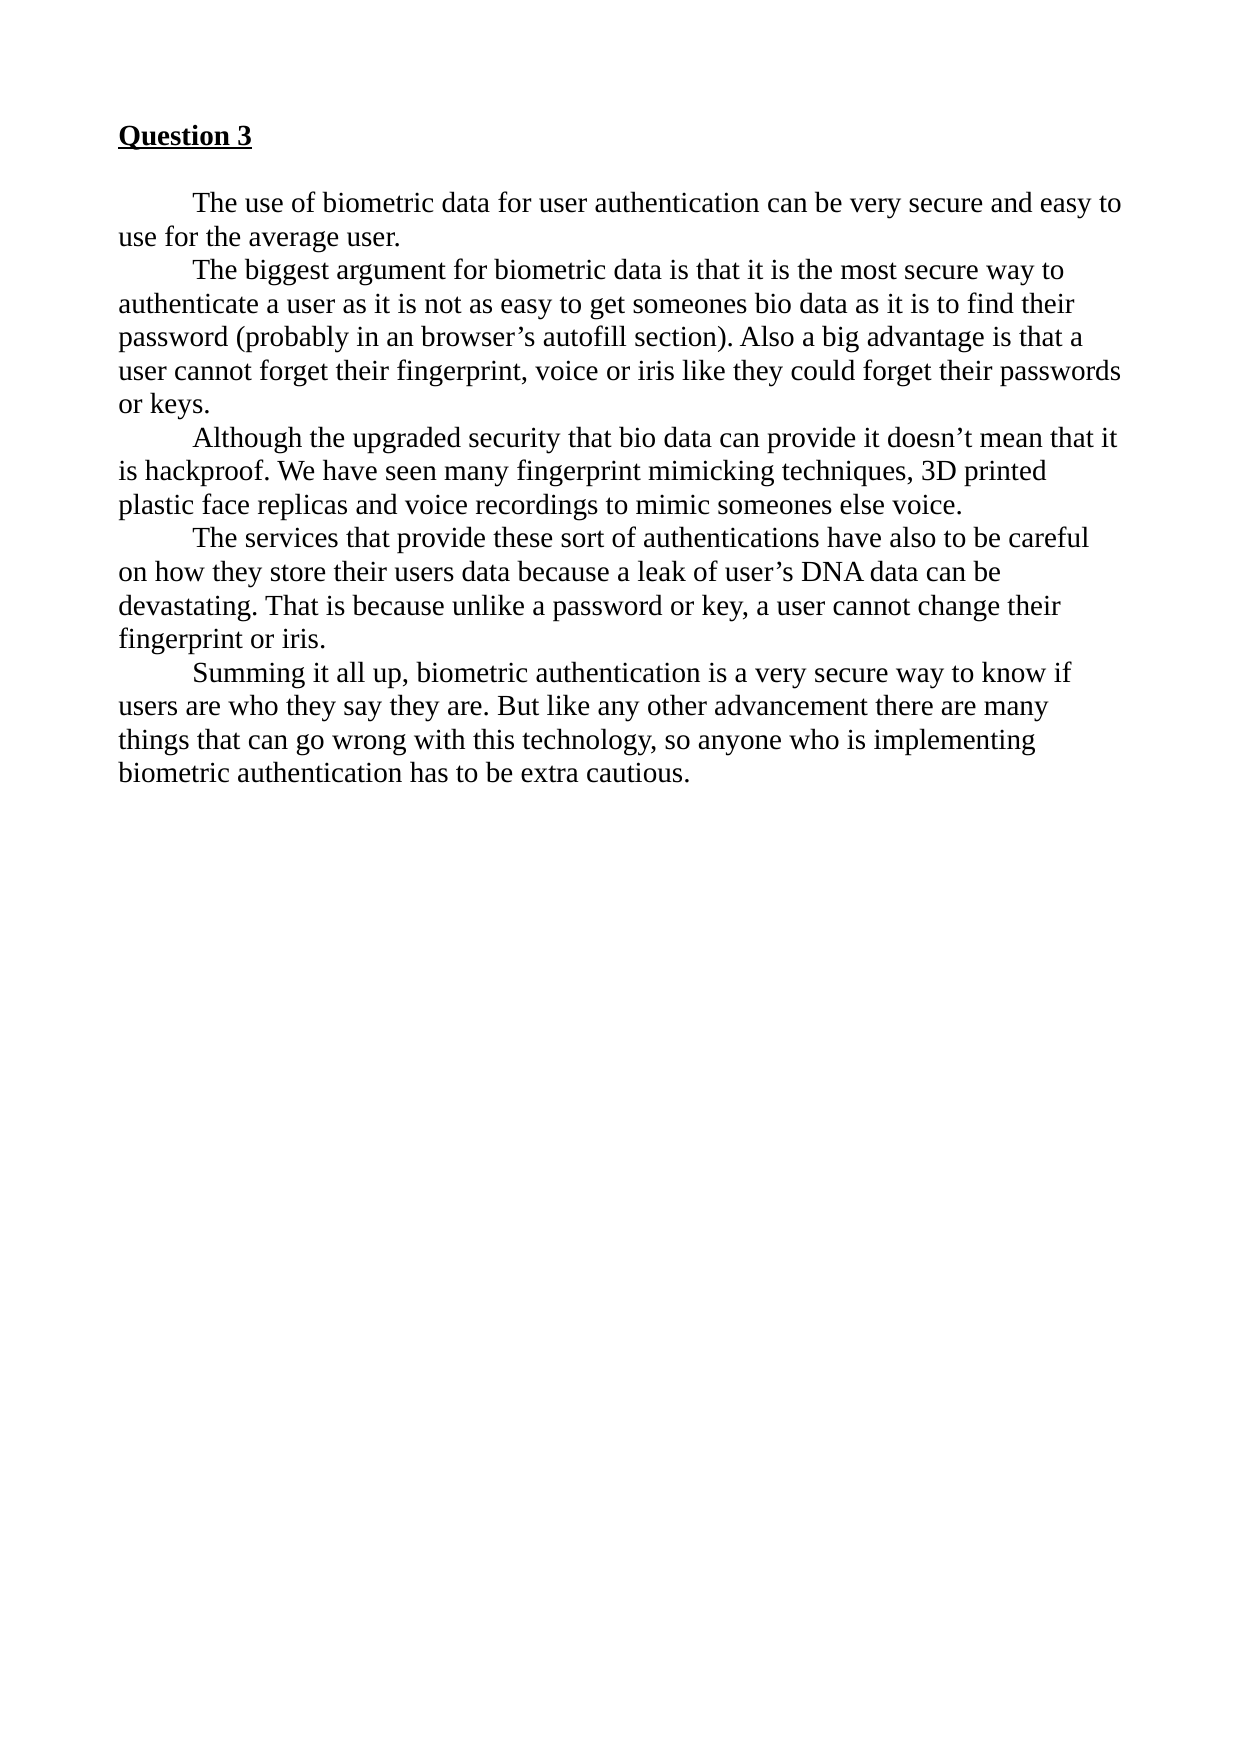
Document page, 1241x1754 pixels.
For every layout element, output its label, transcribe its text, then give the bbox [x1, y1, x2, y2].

text The services that provide these sort of authentications have also to be careful on how they store their users data because a leak of user’s DNA data can be devastating. That is because unlike a password or key, a user cannot change their fingerprint or iris. [118, 521, 1122, 655]
text Summing it all up, biometric authentication is a very secure way to know if users are who they say they are. But like any other advancement there are many things that can go wrong with this technology, so anyone who is implementing biometric authentication has to be extra cautious. [118, 655, 1122, 789]
text Although the upgraded security that bio data can provide it doesn’t mean that it is hackproof. We have seen many fingerprint mimicking techniques, 3D printed plastic face replicas and voice recordings to mimic someones else voice. [118, 420, 1122, 521]
text The use of biometric data for user authentication can be very secure and easy to use for the average user. [118, 185, 1122, 252]
text Question 3 [118, 118, 1122, 152]
text The biggest argument for biometric data is that it is the most secure way to authenticate a user as it is not as easy to get someones bio data as it is to find their password (probably in an browser’s autofill section). Also a big advantage is that a user cannot forget their fingerprint, voice or iris like they could forget their passwords or keys. [118, 252, 1122, 420]
